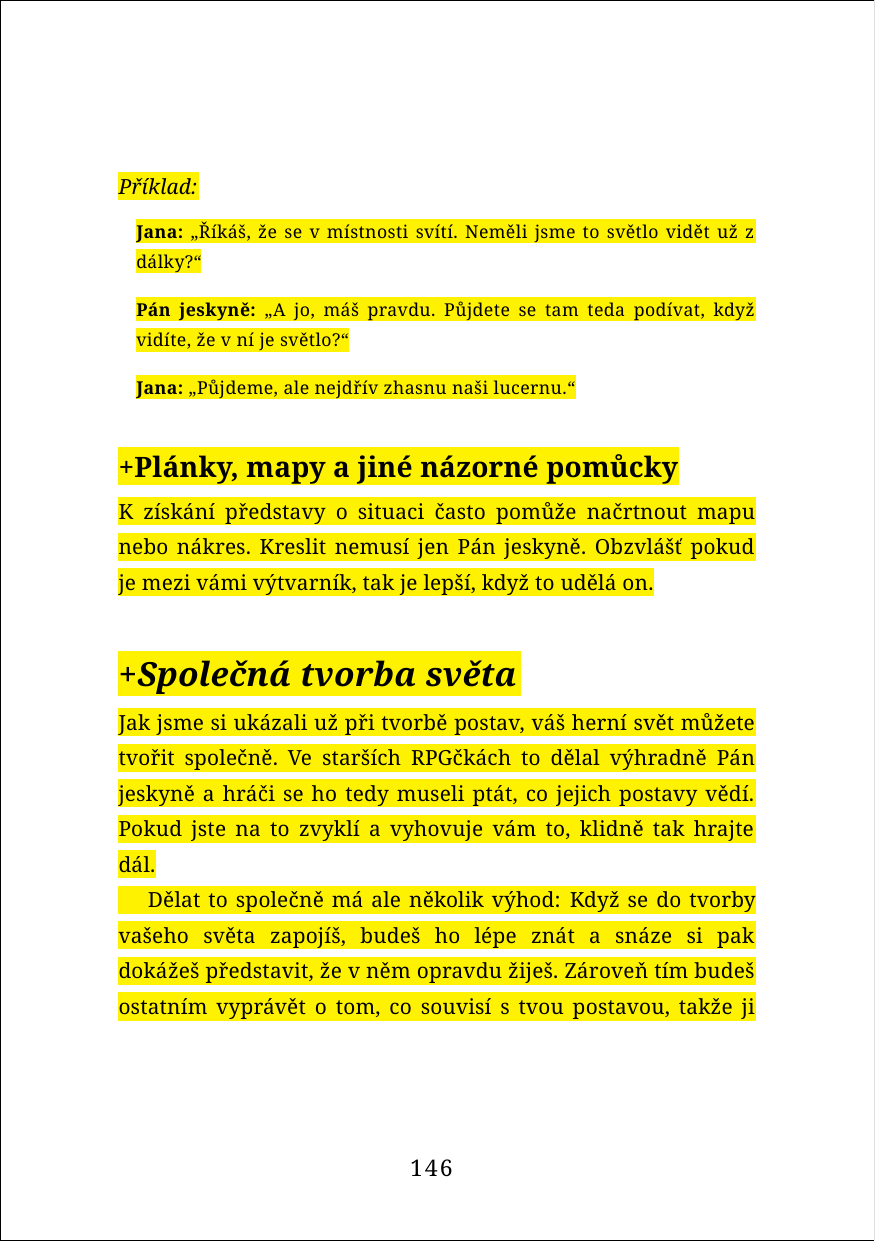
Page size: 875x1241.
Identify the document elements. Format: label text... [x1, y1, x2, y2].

text Jana: „Půjdeme, ale nejdřív zhasnu naši lucernu.“ [136, 375, 756, 399]
text Jak jsme si ukázali už při tvorbě postav, váš herní svět můžete tvořit společně. Ve starších RPGčkách to dělal výhradně Pán jeskyně a hráči se ho tedy museli ptát, co jejich postavy vědí. Pokud jste na to zvyklí a vyhovuje vám to, klidně tak hrajte dál. Dělat to společně má ale několik výhod: Když se do tvorby vašeho světa zapojíš, budeš ho lépe znát a snáze si pak dokážeš představit, že v něm opravdu žiješ. Zároveň tím budeš ostatním vyprávět o tom, co souvisí s tvou postavou, takže ji [118, 708, 756, 1021]
text K získání představy o situaci často pomůže načrtnout mapu nebo nákres. Kreslit nemusí jen Pán jeskyně. Obzvlášť pokud je mezi vámi výtvarník, tak je lepší, když to udělá on. [118, 497, 756, 596]
text Příklad: [118, 172, 756, 200]
text Jana: „Říkáš, že se v místnosti svítí. Neměli jsme to světlo vidět už z dálky?“ [136, 219, 756, 273]
subtitle +Plánky, mapy a jiné názorné pomůcky [118, 447, 756, 485]
subtitle +Společná tvorba světa [118, 651, 756, 696]
text Pán jeskyně: „A jo, máš pravdu. Půjdete se tam teda podívat, když vidíte, že v ní je světlo?“ [136, 297, 756, 352]
